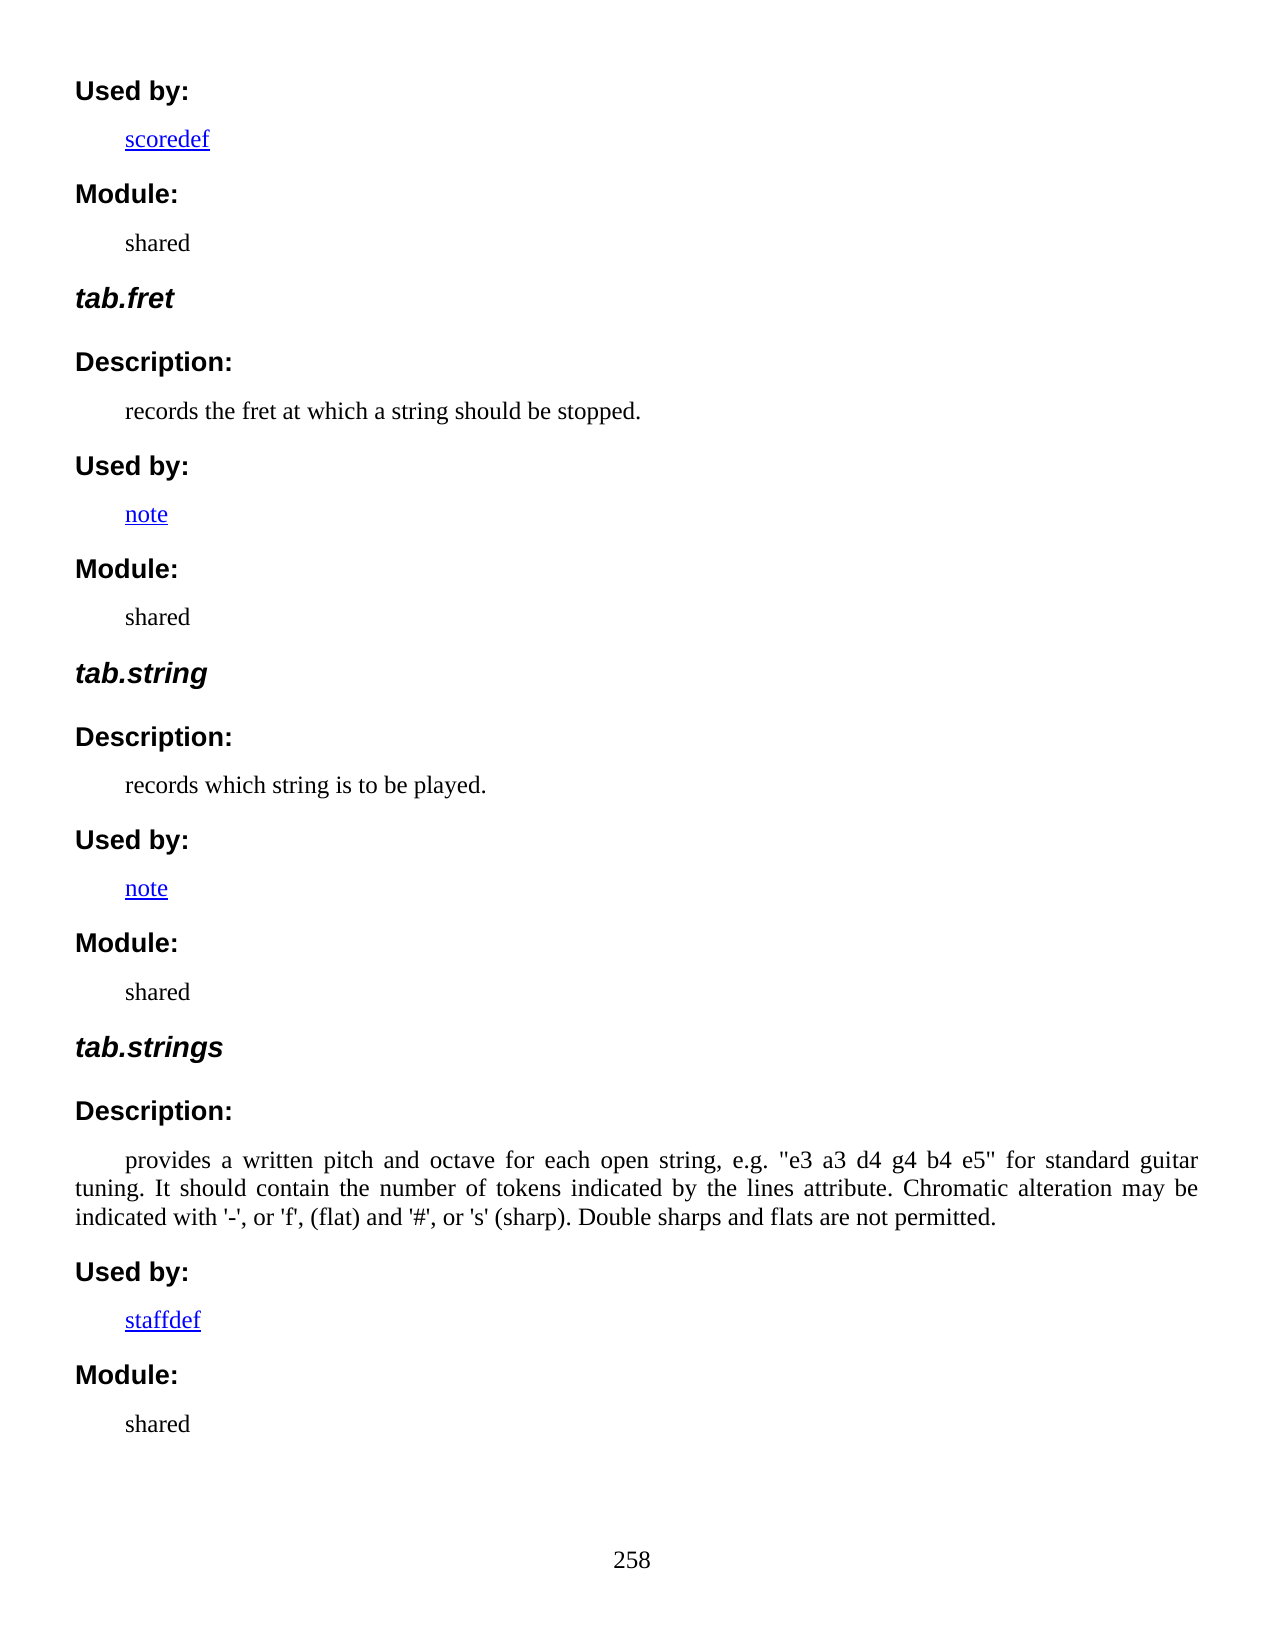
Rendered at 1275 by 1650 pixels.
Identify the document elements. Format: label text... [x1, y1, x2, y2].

text provides a written pitch and octave for each open string, e.g. "e3 a3 d4 g4 b4 e5" for standard guitar tuning. It should contain the number of tokens indicated by the lines attribute. Chromatic alteration may be indicated with '-', or 'f', (flat) and '#', or 's' (sharp). Double sharps and flats are not permitted. [75, 1145, 1200, 1231]
text staffdef [75, 1305, 1200, 1334]
text shared [75, 602, 1200, 631]
text note [75, 873, 1200, 902]
text note [75, 499, 1200, 528]
text scoredef [75, 124, 1200, 153]
text shared [75, 977, 1200, 1005]
subtitle Used by: [75, 75, 1200, 106]
subtitle Module: [75, 1359, 1200, 1390]
text shared [75, 228, 1200, 256]
subtitle Used by: [75, 1256, 1200, 1287]
subtitle Description: [75, 1095, 1200, 1126]
subtitle Module: [75, 178, 1200, 209]
subtitle Module: [75, 927, 1200, 958]
subtitle Module: [75, 553, 1200, 584]
text shared [75, 1409, 1200, 1437]
subtitle tab.strings [75, 1030, 1200, 1064]
subtitle Description: [75, 346, 1200, 377]
subtitle Used by: [75, 824, 1200, 855]
subtitle Used by: [75, 449, 1200, 481]
subtitle tab.fret [75, 281, 1200, 315]
text records which string is to be played. [75, 770, 1200, 799]
subtitle Description: [75, 721, 1200, 752]
text records the fret at which a string should be stopped. [75, 396, 1200, 424]
subtitle tab.string [75, 656, 1200, 689]
